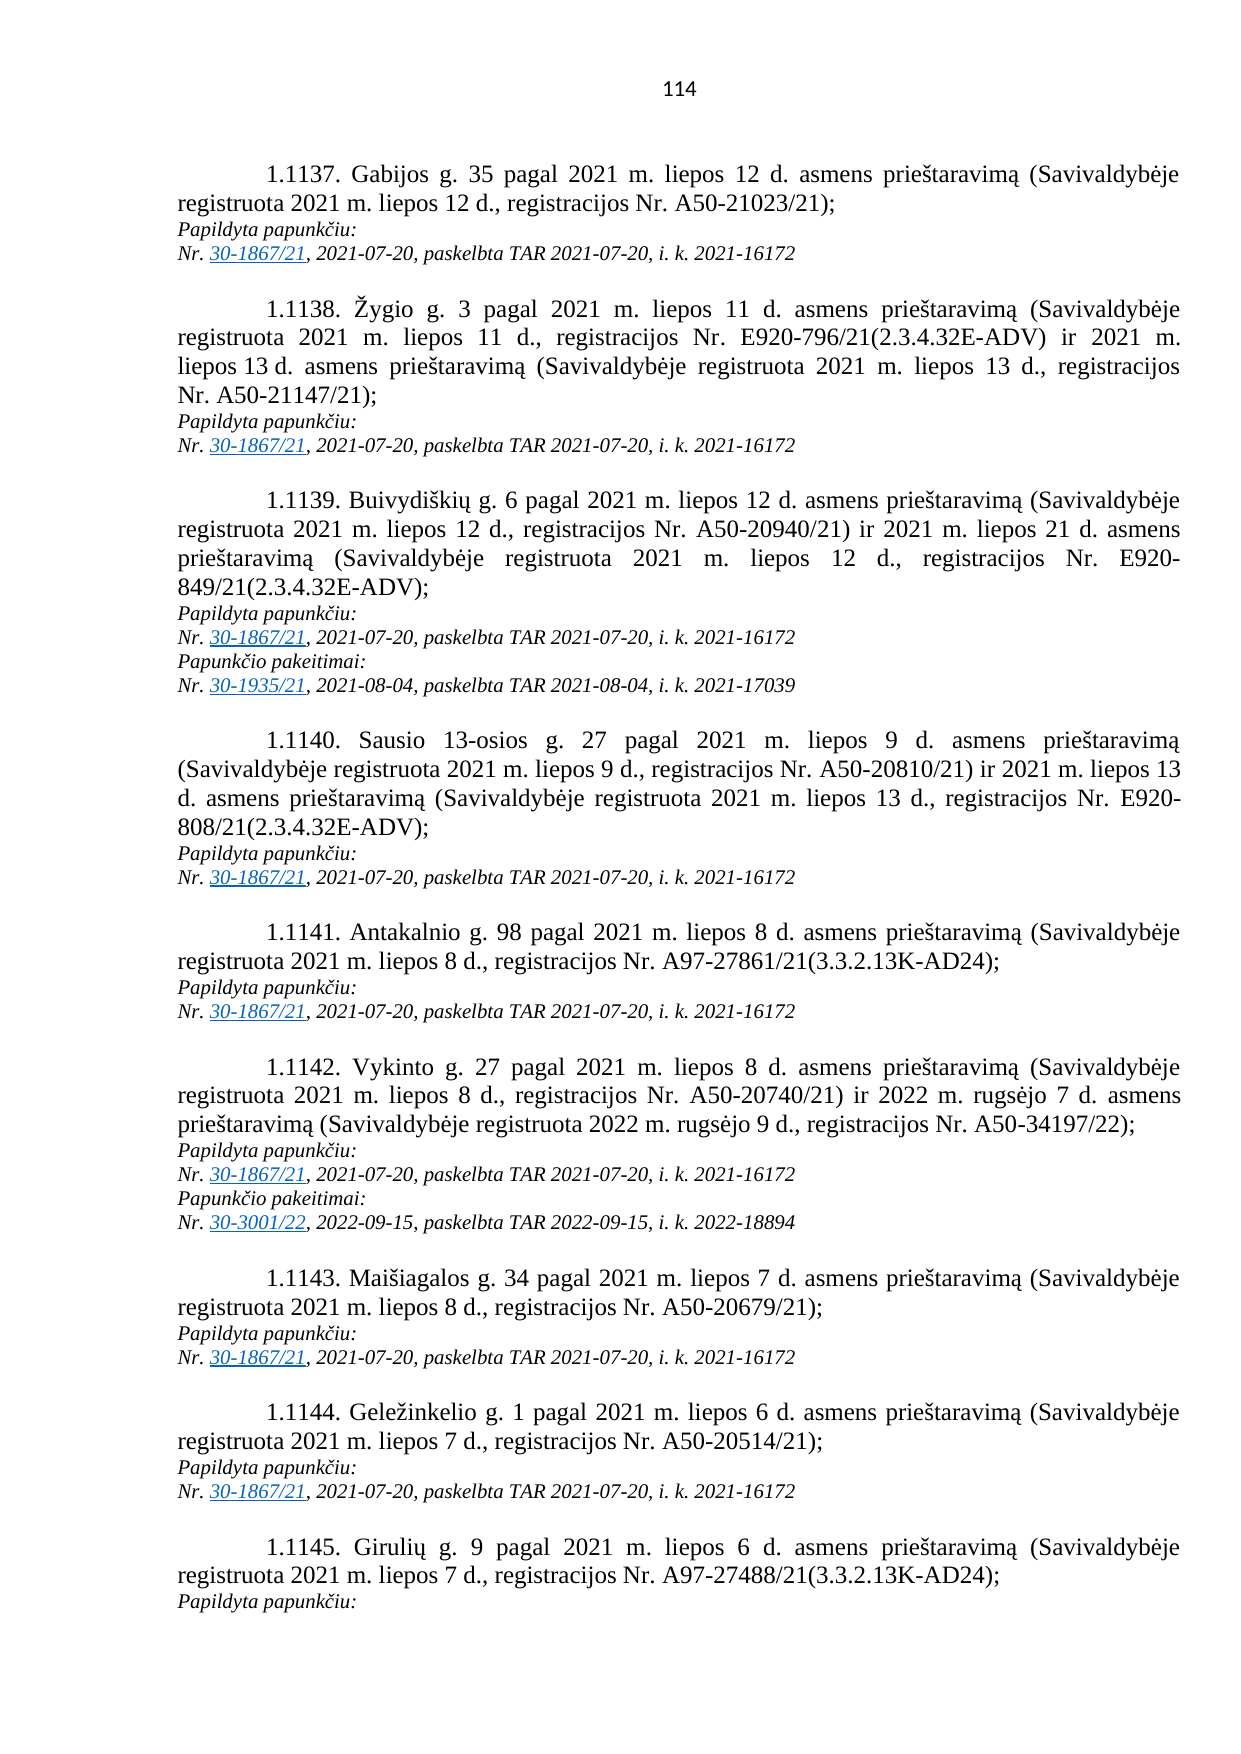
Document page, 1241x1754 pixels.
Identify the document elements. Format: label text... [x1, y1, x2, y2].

text 1.1143. Maišiagalos g. 34 pagal 2021 m. liepos 7 d. asmens prieštaravimą (Savivaldybėje registruota 2021 m. liepos 8 d., registracijos Nr. A50-20679/21); [177, 1263, 1181, 1321]
text Papunkčio pakeitimai: [177, 1186, 1181, 1210]
text Papildyta papunkčiu: [177, 601, 1181, 625]
text 1.1144. Geležinkelio g. 1 pagal 2021 m. liepos 6 d. asmens prieštaravimą (Savivaldybėje registruota 2021 m. liepos 7 d., registracijos Nr. A50-20514/21); [177, 1397, 1181, 1455]
text Papildyta papunkčiu: [177, 217, 1181, 241]
text Papildyta papunkčiu: [177, 1321, 1181, 1345]
text Nr. 30-1867/21, 2021-07-20, paskelbta TAR 2021-07-20, i. k. 2021-16172 [177, 999, 1181, 1023]
text Nr. 30-1867/21, 2021-07-20, paskelbta TAR 2021-07-20, i. k. 2021-16172 [177, 433, 1181, 457]
text Papildyta papunkčiu: [177, 1455, 1181, 1479]
text Nr. 30-1867/21, 2021-07-20, paskelbta TAR 2021-07-20, i. k. 2021-16172 [177, 241, 1181, 265]
text Papildyta papunkčiu: [177, 975, 1181, 999]
text 1.1141. Antakalnio g. 98 pagal 2021 m. liepos 8 d. asmens prieštaravimą (Savivaldybėje registruota 2021 m. liepos 8 d., registracijos Nr. A97-27861/21(3.3.2.13K-AD24); [177, 917, 1181, 975]
text Papildyta papunkčiu: [177, 409, 1181, 433]
text 1.1145. Girulių g. 9 pagal 2021 m. liepos 6 d. asmens prieštaravimą (Savivaldybėje registruota 2021 m. liepos 7 d., registracijos Nr. A97-27488/21(3.3.2.13K-AD24); [177, 1532, 1181, 1589]
text Nr. 30-1867/21, 2021-07-20, paskelbta TAR 2021-07-20, i. k. 2021-16172 [177, 1162, 1181, 1186]
text Nr. 30-1867/21, 2021-07-20, paskelbta TAR 2021-07-20, i. k. 2021-16172 [177, 625, 1181, 649]
text 1.1142. Vykinto g. 27 pagal 2021 m. liepos 8 d. asmens prieštaravimą (Savivaldybėje registruota 2021 m. liepos 8 d., registracijos Nr. A50-20740/21) ir 2022 m. rugsėjo 7 d. asmens prieštaravimą (Savivaldybėje registruota 2022 m. rugsėjo 9 d., registracijos Nr. A50-34197/22); [177, 1052, 1181, 1138]
text Nr. 30-3001/22, 2022-09-15, paskelbta TAR 2022-09-15, i. k. 2022-18894 [177, 1210, 1181, 1234]
text Nr. 30-1867/21, 2021-07-20, paskelbta TAR 2021-07-20, i. k. 2021-16172 [177, 1479, 1181, 1503]
text 1.1140. Sausio 13-osios g. 27 pagal 2021 m. liepos 9 d. asmens prieštaravimą (Savivaldybėje registruota 2021 m. liepos 9 d., registracijos Nr. A50-20810/21) ir 2021 m. liepos 13 d. asmens prieštaravimą (Savivaldybėje registruota 2021 m. liepos 13 d., registracijos Nr. E920-808/21(2.3.4.32E-ADV); [177, 726, 1181, 841]
text Nr. 30-1867/21, 2021-07-20, paskelbta TAR 2021-07-20, i. k. 2021-16172 [177, 865, 1181, 889]
text Papildyta papunkčiu: [177, 1589, 1181, 1613]
text 1.1137. Gabijos g. 35 pagal 2021 m. liepos 12 d. asmens prieštaravimą (Savivaldybėje registruota 2021 m. liepos 12 d., registracijos Nr. A50-21023/21); [177, 159, 1181, 217]
text Nr. 30-1867/21, 2021-07-20, paskelbta TAR 2021-07-20, i. k. 2021-16172 [177, 1345, 1181, 1369]
text Papildyta papunkčiu: [177, 841, 1181, 865]
text Papunkčio pakeitimai: [177, 649, 1181, 673]
text 1.1138. Žygio g. 3 pagal 2021 m. liepos 11 d. asmens prieštaravimą (Savivaldybėje registruota 2021 m. liepos 11 d., registracijos Nr. E920-796/21(2.3.4.32E-ADV) ir 2021 m. liepos 13 d. asmens prieštaravimą (Savivaldybėje registruota 2021 m. liepos 13 d., registracijos Nr. A50-21147/21); [177, 294, 1181, 409]
text 1.1139. Buivydiškių g. 6 pagal 2021 m. liepos 12 d. asmens prieštaravimą (Savivaldybėje registruota 2021 m. liepos 12 d., registracijos Nr. A50-20940/21) ir 2021 m. liepos 21 d. asmens prieštaravimą (Savivaldybėje registruota 2021 m. liepos 12 d., registracijos Nr. E920-849/21(2.3.4.32E-ADV); [177, 486, 1181, 601]
text Nr. 30-1935/21, 2021-08-04, paskelbta TAR 2021-08-04, i. k. 2021-17039 [177, 673, 1181, 697]
text Papildyta papunkčiu: [177, 1138, 1181, 1162]
